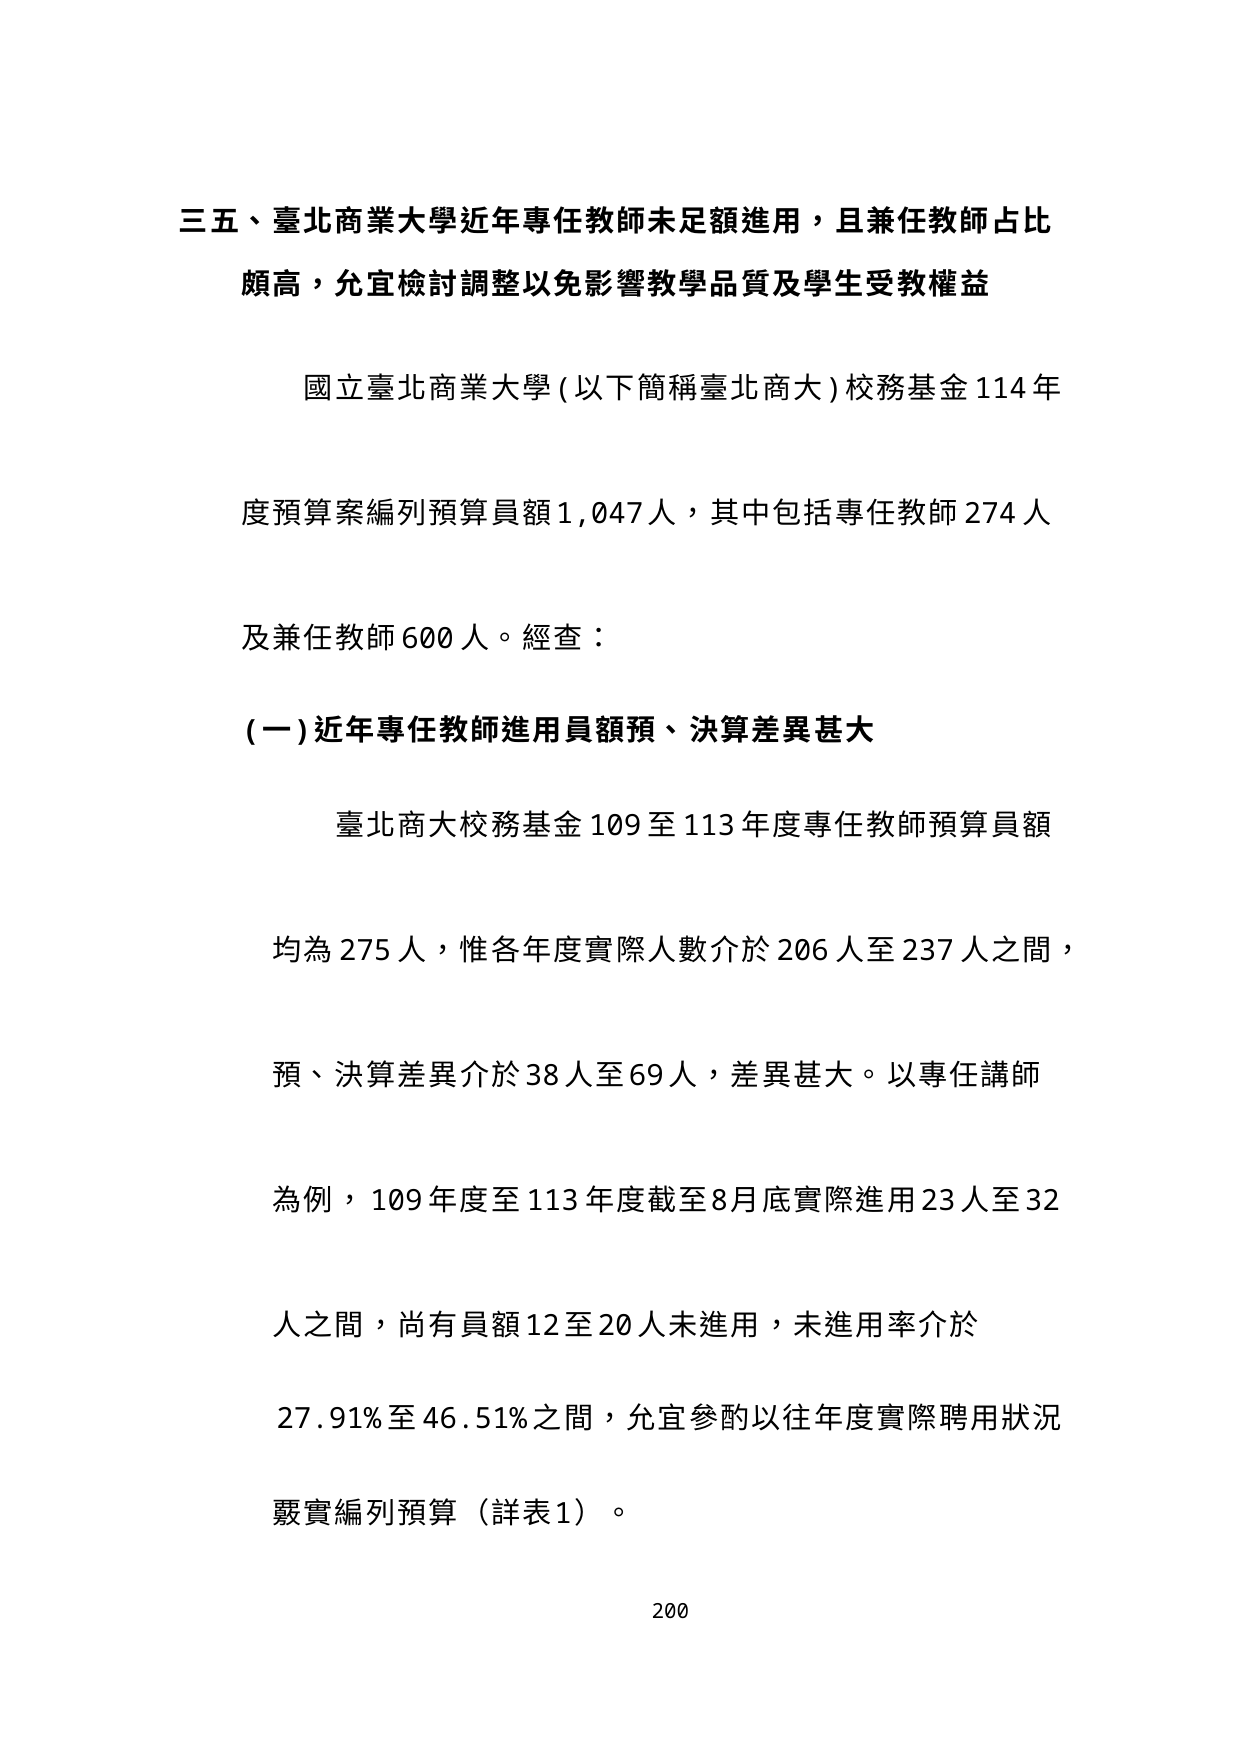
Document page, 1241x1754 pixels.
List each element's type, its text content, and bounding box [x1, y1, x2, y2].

text 臺北商大校務基金109至113年度專任教師預算員額均為275人，惟各年度實際人數介於206人至237人之間，預、決算差異介於38人至69人，差異甚大。以專任講師為例，109年度至113年度截至8月底實際進用23人至32人之間，尚有員額12至20人未進用，未進用率介於27.91%至46.51%之間，允宜參酌以往年度實際聘用狀況覈實編列預算（詳表1）。 [266, 740, 1063, 1552]
text (一)近年專任教師進用員額預、決算差異甚大 [236, 677, 1063, 740]
text 國立臺北商業大學(以下簡稱臺北商大)校務基金114年度預算案編列預算員額1,047人，其中包括專任教師274人及兼任教師600人。經查： [236, 302, 1063, 677]
text 三五、臺北商業大學近年專任教師未足額進用，且兼任教師占比頗高，允宜檢討調整以免影響教學品質及學生受教權益 [177, 177, 1063, 302]
